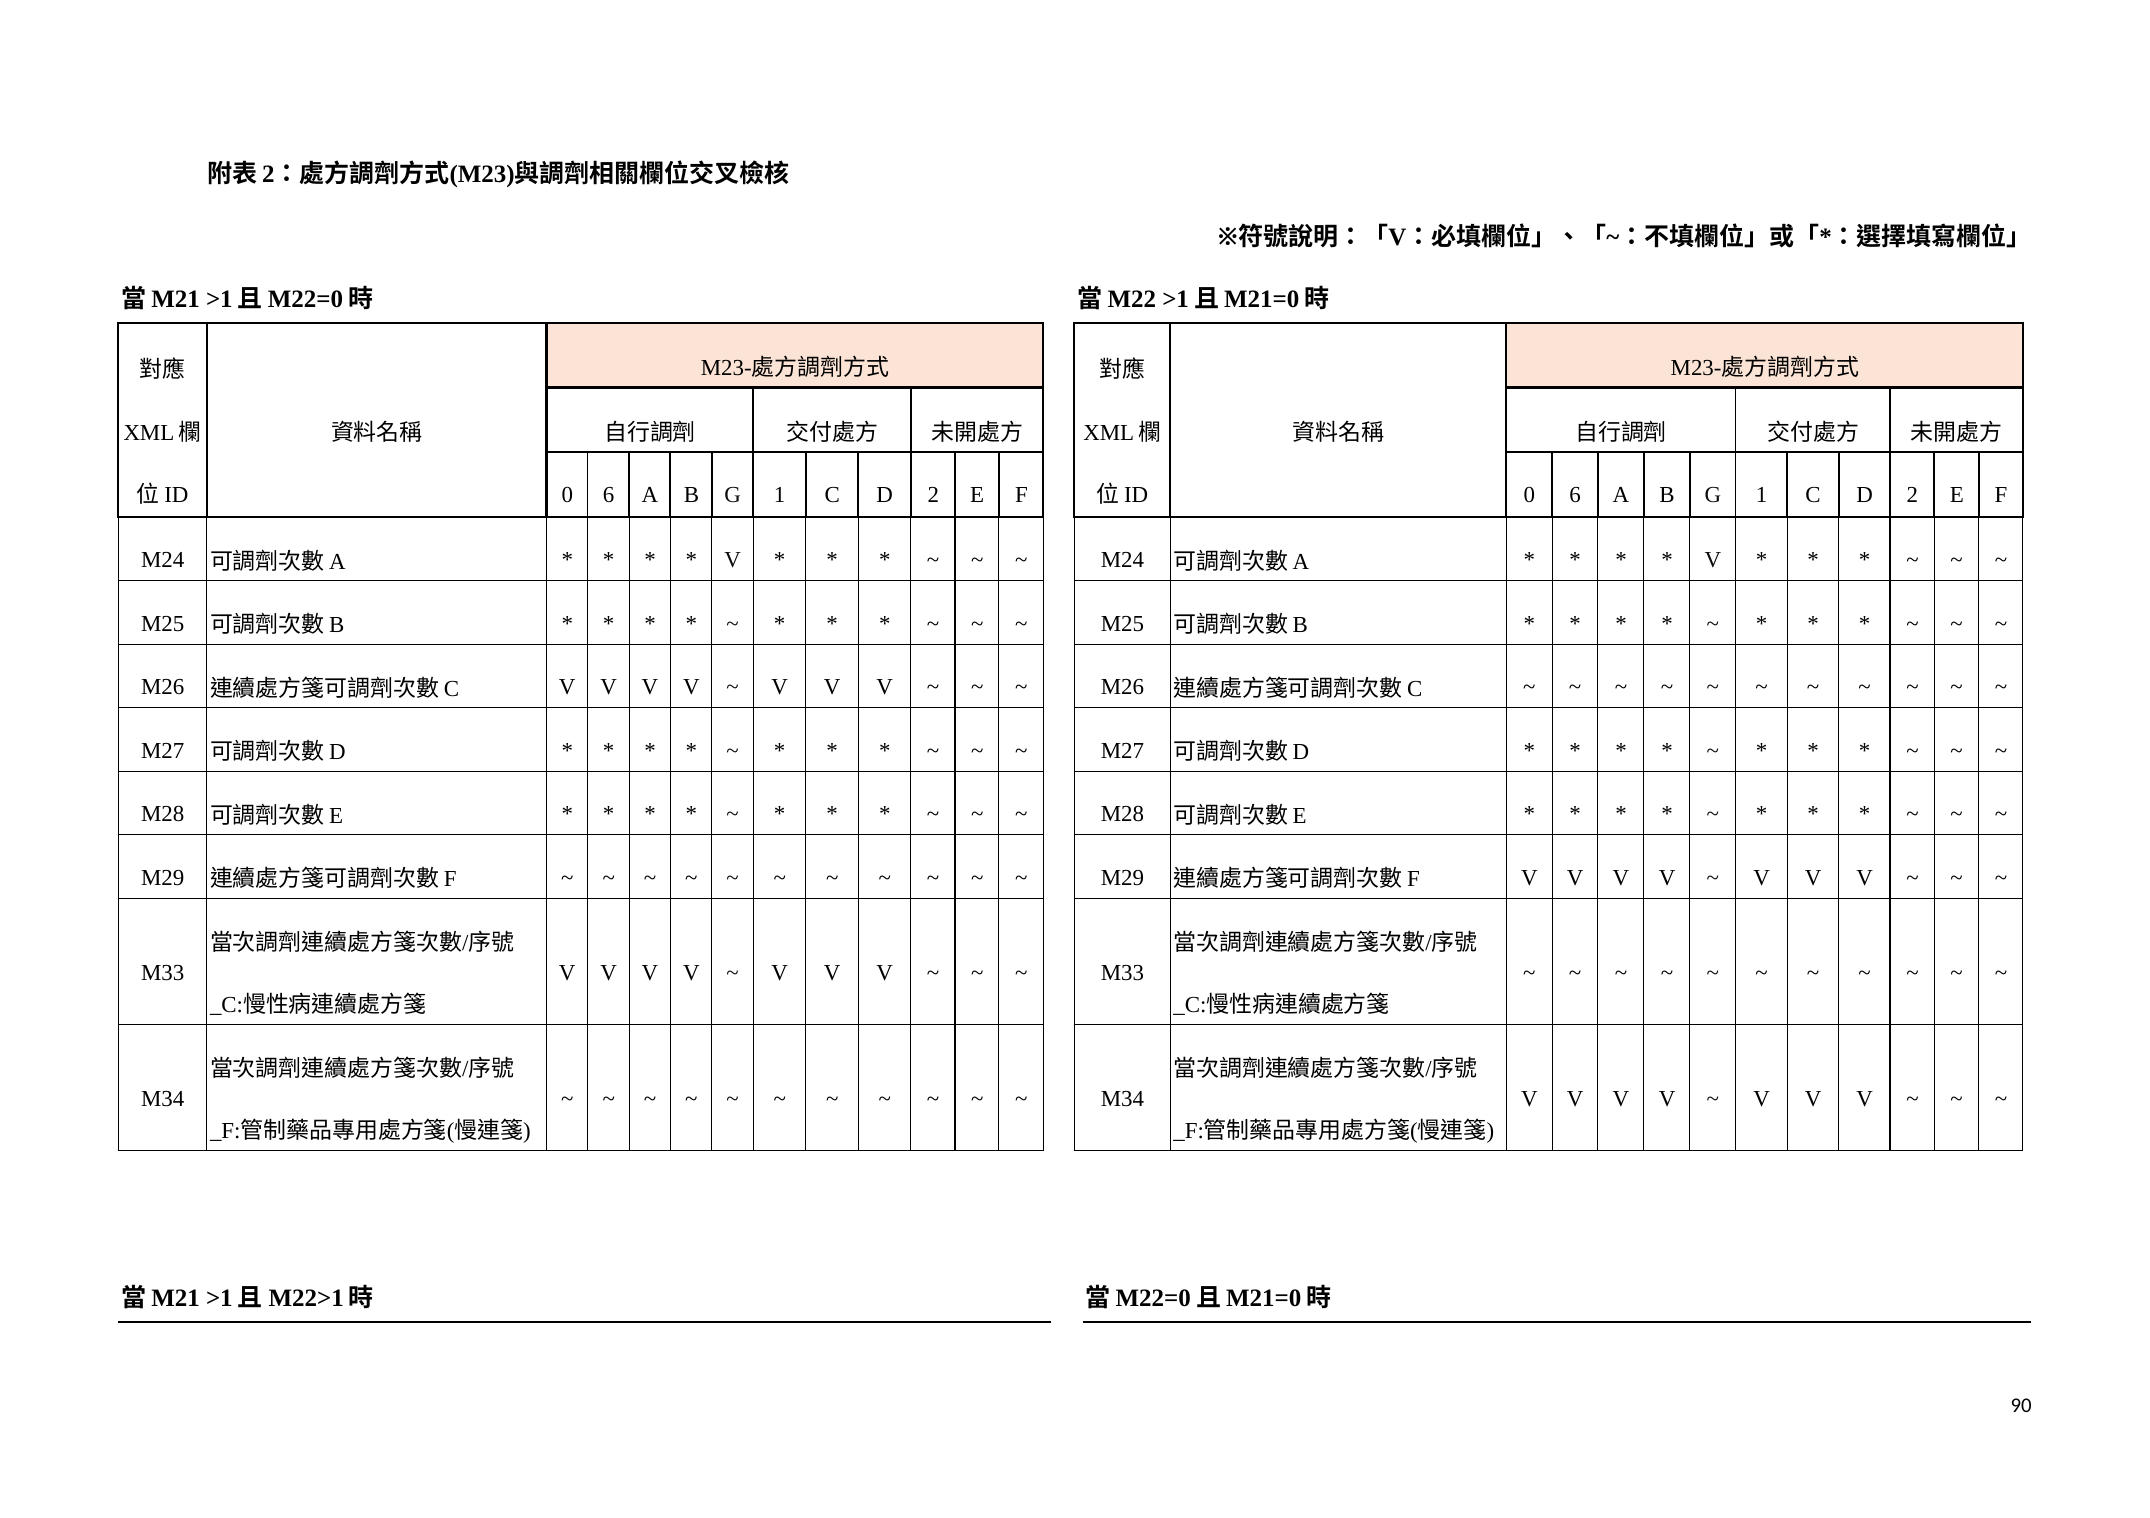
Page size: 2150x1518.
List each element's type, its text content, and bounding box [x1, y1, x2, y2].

table_header 當M22 >1且M21=0時 [1074, 255, 2023, 322]
table_cell 2 [1891, 453, 1933, 516]
table_cell ~ [956, 518, 998, 580]
table_cell ~ [1979, 518, 2022, 580]
table_cell [1044, 771, 1074, 834]
table_cell 自行調劑 [1507, 389, 1735, 451]
table_cell * [1553, 518, 1597, 580]
table_cell * [588, 581, 629, 644]
table_cell 未開處方 [912, 389, 1042, 451]
table_cell V [754, 645, 805, 707]
table_cell A [1599, 453, 1643, 516]
table_cell E [1935, 453, 1978, 516]
table_cell V [1553, 1025, 1597, 1150]
table_cell M25 [1075, 581, 1170, 644]
table_cell V [754, 899, 805, 1024]
table_cell [1044, 834, 1074, 898]
table_cell ~ [1891, 772, 1934, 834]
table_cell ~ [630, 1025, 670, 1150]
table_cell ~ [956, 899, 998, 1024]
table_cell V [630, 899, 670, 1024]
table_cell 連續處方箋可調劑次數F [1171, 835, 1506, 898]
table_cell ~ [712, 899, 753, 1024]
table_cell 可調劑次數A [207, 518, 546, 580]
table_cell V [1839, 1025, 1889, 1150]
table_cell ~ [547, 835, 587, 898]
table_cell ~ [859, 835, 910, 898]
table_cell ~ [956, 645, 998, 707]
table_cell ~ [911, 581, 954, 644]
table_cell ~ [1690, 772, 1735, 834]
table_cell V [671, 645, 711, 707]
table_cell C [1788, 453, 1838, 516]
table_cell ~ [1979, 645, 2022, 707]
table_cell * [1598, 708, 1643, 771]
table_cell ~ [1690, 899, 1735, 1024]
table_cell * [588, 772, 629, 834]
table_cell 6 [588, 453, 628, 516]
table_cell ~ [1690, 1025, 1735, 1150]
table_cell M34 [119, 1025, 206, 1150]
table_cell 未開處方 [1891, 389, 2022, 451]
table_cell * [630, 518, 670, 580]
table_cell * [1507, 708, 1552, 771]
text ※符號說明：「V：必填欄位」、「~：不填欄位」或「*：選擇填寫欄位」 [118, 192, 2031, 255]
table_header [1043, 255, 1074, 322]
table_cell ~ [999, 772, 1043, 834]
table_cell ~ [956, 835, 998, 898]
table_cell ~ [671, 835, 711, 898]
table_cell V [547, 899, 587, 1024]
table_cell ~ [588, 1025, 629, 1150]
table_cell M23-處方調劑方式 [1507, 324, 2022, 386]
table_cell * [1553, 581, 1597, 644]
table_cell ~ [911, 899, 954, 1024]
table_cell V [1736, 1025, 1787, 1150]
table_cell * [630, 772, 670, 834]
table_cell 2 [912, 453, 954, 516]
table_cell * [859, 708, 910, 771]
table_cell ~ [754, 835, 805, 898]
table_cell * [1736, 708, 1787, 771]
table_cell 交付處方 [1736, 389, 1889, 451]
table_cell ~ [999, 645, 1043, 707]
table_header [1051, 1214, 1082, 1321]
table_cell ~ [1690, 835, 1735, 898]
table_cell G [713, 453, 752, 516]
table_cell * [547, 518, 587, 580]
table_cell M25 [119, 581, 206, 644]
table_cell V [1788, 1025, 1838, 1150]
table_cell ~ [1736, 899, 1787, 1024]
table_cell * [859, 772, 910, 834]
table_cell ~ [1979, 708, 2022, 771]
table_cell M27 [1075, 708, 1170, 771]
table_cell ~ [1553, 645, 1597, 707]
table_cell 6 [1553, 453, 1597, 516]
table_cell ~ [999, 581, 1043, 644]
table_cell V [806, 645, 858, 707]
table_cell C [807, 453, 857, 516]
table_cell * [1644, 581, 1689, 644]
table_cell [1044, 451, 1073, 516]
table_cell ~ [1553, 899, 1597, 1024]
table_cell ~ [1891, 835, 1934, 898]
table_cell 可調劑次數B [1171, 581, 1506, 644]
table_cell V [547, 645, 587, 707]
table_cell ~ [630, 835, 670, 898]
table_cell * [671, 518, 711, 580]
table_cell * [1788, 518, 1838, 580]
table_cell ~ [1891, 708, 1934, 771]
table_cell V [1507, 1025, 1552, 1150]
table_cell 0 [1507, 453, 1551, 516]
table_cell ~ [1979, 1025, 2022, 1150]
table_cell * [1644, 518, 1689, 580]
table_cell ~ [671, 1025, 711, 1150]
table_cell 當次調劑連續處方箋次數/序號_C:慢性病連續處方箋 [1171, 899, 1506, 1024]
table_cell * [754, 708, 805, 771]
table_cell [1044, 1024, 1074, 1150]
table_cell ~ [999, 1025, 1043, 1150]
table_cell * [859, 581, 910, 644]
table_cell 連續處方箋可調劑次數F [207, 835, 546, 898]
table_cell ~ [911, 708, 954, 771]
table_cell ~ [712, 1025, 753, 1150]
table_cell * [630, 581, 670, 644]
table_cell * [859, 518, 910, 580]
table_cell ~ [911, 518, 954, 580]
table_cell ~ [956, 708, 998, 771]
table_cell M27 [119, 708, 206, 771]
table_cell A [630, 453, 669, 516]
table_cell [1044, 386, 1073, 451]
table_cell D [859, 453, 910, 516]
table_cell 可調劑次數A [1171, 518, 1506, 580]
table_cell [1044, 322, 1073, 386]
table_cell V [1553, 835, 1597, 898]
table_cell V [859, 899, 910, 1024]
table_cell * [671, 708, 711, 771]
table_cell * [754, 772, 805, 834]
table_cell 當次調劑連續處方箋次數/序號_F:管制藥品專用處方箋(慢連箋) [207, 1025, 546, 1150]
table_cell 對應XML欄位ID [1075, 324, 1169, 516]
table_cell M29 [119, 835, 206, 898]
table_cell * [1839, 581, 1889, 644]
table_cell 自行調劑 [548, 389, 752, 451]
table_cell M24 [119, 518, 206, 580]
table_cell 0 [548, 453, 587, 516]
table_cell ~ [1839, 899, 1889, 1024]
table_cell F [1980, 453, 2022, 516]
table_cell * [630, 708, 670, 771]
table_cell ~ [1935, 1025, 1978, 1150]
table_cell 可調劑次數E [1171, 772, 1506, 834]
table_cell * [1736, 518, 1787, 580]
table_cell V [806, 899, 858, 1024]
table_cell M24 [1075, 518, 1170, 580]
table_cell ~ [999, 518, 1043, 580]
table_cell 可調劑次數D [1171, 708, 1506, 771]
table_cell V [1598, 1025, 1643, 1150]
table_cell ~ [1690, 581, 1735, 644]
table_cell ~ [1788, 899, 1838, 1024]
table_cell ~ [588, 835, 629, 898]
table_cell [1044, 644, 1074, 707]
table_cell * [1553, 772, 1597, 834]
table_cell ~ [1736, 645, 1787, 707]
table_cell ~ [1979, 835, 2022, 898]
table_cell ~ [806, 1025, 858, 1150]
table_cell * [1598, 518, 1643, 580]
table_cell ~ [1644, 899, 1689, 1024]
table_cell ~ [911, 772, 954, 834]
table_cell M34 [1075, 1025, 1170, 1150]
table_cell ~ [956, 1025, 998, 1150]
table_cell ~ [1979, 581, 2022, 644]
table_cell * [1507, 581, 1552, 644]
table_cell M26 [119, 645, 206, 707]
table_cell * [1736, 581, 1787, 644]
table_cell * [547, 708, 587, 771]
table_cell ~ [999, 708, 1043, 771]
table_header 當M21 >1且M22=0時 [118, 255, 1043, 322]
table_cell V [588, 645, 629, 707]
table_cell ~ [1891, 581, 1934, 644]
table_cell ~ [956, 772, 998, 834]
table_cell * [1598, 581, 1643, 644]
table_cell * [1644, 708, 1689, 771]
table_cell * [1736, 772, 1787, 834]
table_cell ~ [859, 1025, 910, 1150]
table_cell ~ [712, 581, 753, 644]
table_header 當M22=0且M21=0時 [1083, 1214, 2031, 1321]
table_cell * [1553, 708, 1597, 771]
table_cell ~ [1891, 645, 1934, 707]
table_cell V [1598, 835, 1643, 898]
table_cell 資料名稱 [208, 324, 545, 516]
table_cell * [588, 708, 629, 771]
table_cell V [1736, 835, 1787, 898]
table_cell V [1507, 835, 1552, 898]
table_cell ~ [806, 835, 858, 898]
table_cell * [806, 581, 858, 644]
table_cell * [1507, 518, 1552, 580]
table_cell ~ [1839, 645, 1889, 707]
table_cell * [1644, 772, 1689, 834]
table_cell ~ [1644, 645, 1689, 707]
table_cell V [1839, 835, 1889, 898]
table_cell ~ [712, 645, 753, 707]
table_cell 可調劑次數D [207, 708, 546, 771]
table_cell * [1598, 772, 1643, 834]
table_cell 交付處方 [754, 389, 910, 451]
table_cell D [1840, 453, 1889, 516]
table_cell M33 [119, 899, 206, 1024]
table_cell ~ [1507, 645, 1552, 707]
table_cell ~ [1598, 899, 1643, 1024]
table_cell * [547, 772, 587, 834]
table_cell ~ [1979, 899, 2022, 1024]
table_cell ~ [712, 772, 753, 834]
table_cell M28 [119, 772, 206, 834]
table_cell * [806, 708, 858, 771]
table_cell V [1788, 835, 1838, 898]
table_cell 1 [1736, 453, 1786, 516]
table_cell 連續處方箋可調劑次數C [207, 645, 546, 707]
table_cell * [806, 518, 858, 580]
table_cell * [1788, 772, 1838, 834]
table_cell V [859, 645, 910, 707]
table_cell ~ [999, 835, 1043, 898]
table_cell ~ [1690, 708, 1735, 771]
table_cell V [1644, 1025, 1689, 1150]
table_cell V [630, 645, 670, 707]
table_cell ~ [956, 581, 998, 644]
table_cell 對應XML欄位ID [119, 324, 206, 516]
table_cell M28 [1075, 772, 1170, 834]
table_cell 可調劑次數B [207, 581, 546, 644]
table_cell V [712, 518, 753, 580]
table_cell 當次調劑連續處方箋次數/序號_F:管制藥品專用處方箋(慢連箋) [1171, 1025, 1506, 1150]
table_cell 1 [754, 453, 805, 516]
table_header 當M21 >1且 M22>1時 [118, 1214, 1051, 1321]
table_cell 當次調劑連續處方箋次數/序號_C:慢性病連續處方箋 [207, 899, 546, 1024]
table_cell ~ [1891, 518, 1934, 580]
table_cell * [1839, 772, 1889, 834]
table_cell [1044, 516, 1074, 580]
table_cell 連續處方箋可調劑次數C [1171, 645, 1506, 707]
table_cell M23-處方調劑方式 [548, 324, 1042, 386]
table_cell * [806, 772, 858, 834]
table_cell ~ [911, 835, 954, 898]
table_cell * [671, 581, 711, 644]
table_cell ~ [1788, 645, 1838, 707]
subtitle 附表2：處方調劑方式(M23)與調劑相關欄位交叉檢核 [207, 130, 2031, 192]
table_cell M29 [1075, 835, 1170, 898]
table_cell ~ [1979, 772, 2022, 834]
table_cell ~ [999, 899, 1043, 1024]
table_cell ~ [547, 1025, 587, 1150]
table_cell 資料名稱 [1171, 324, 1505, 516]
table_cell [1044, 707, 1074, 771]
table_cell ~ [712, 835, 753, 898]
table_cell * [547, 581, 587, 644]
table_cell * [671, 772, 711, 834]
table_cell ~ [911, 645, 954, 707]
table_cell ~ [1935, 899, 1978, 1024]
table_cell * [588, 518, 629, 580]
table_cell 可調劑次數E [207, 772, 546, 834]
table_cell ~ [1507, 899, 1552, 1024]
table_cell * [1788, 581, 1838, 644]
table_cell * [754, 581, 805, 644]
table_cell F [1000, 453, 1042, 516]
table_cell * [1788, 708, 1838, 771]
table_cell ~ [1935, 518, 1978, 580]
table_cell ~ [1935, 835, 1978, 898]
table_cell B [1645, 453, 1689, 516]
table_cell ~ [1891, 1025, 1934, 1150]
table_cell V [1644, 835, 1689, 898]
table_cell ~ [1891, 899, 1934, 1024]
table_cell E [956, 453, 998, 516]
table_cell ~ [1935, 708, 1978, 771]
table_cell ~ [1935, 645, 1978, 707]
table_cell ~ [911, 1025, 954, 1150]
table_cell [1044, 580, 1074, 644]
table_cell * [1507, 772, 1552, 834]
table_cell M33 [1075, 899, 1170, 1024]
table_cell V [1690, 518, 1735, 580]
table_cell V [588, 899, 629, 1024]
table_cell V [671, 899, 711, 1024]
table_cell ~ [1690, 645, 1735, 707]
table_cell G [1691, 453, 1735, 516]
table_cell ~ [1598, 645, 1643, 707]
table_cell ~ [1935, 581, 1978, 644]
table_cell * [754, 518, 805, 580]
table_cell ~ [712, 708, 753, 771]
table_cell * [1839, 708, 1889, 771]
table_cell [1044, 898, 1074, 1024]
table_cell ~ [1935, 772, 1978, 834]
table_cell * [1839, 518, 1889, 580]
table_cell B [671, 453, 711, 516]
table_cell M26 [1075, 645, 1170, 707]
table_cell ~ [754, 1025, 805, 1150]
